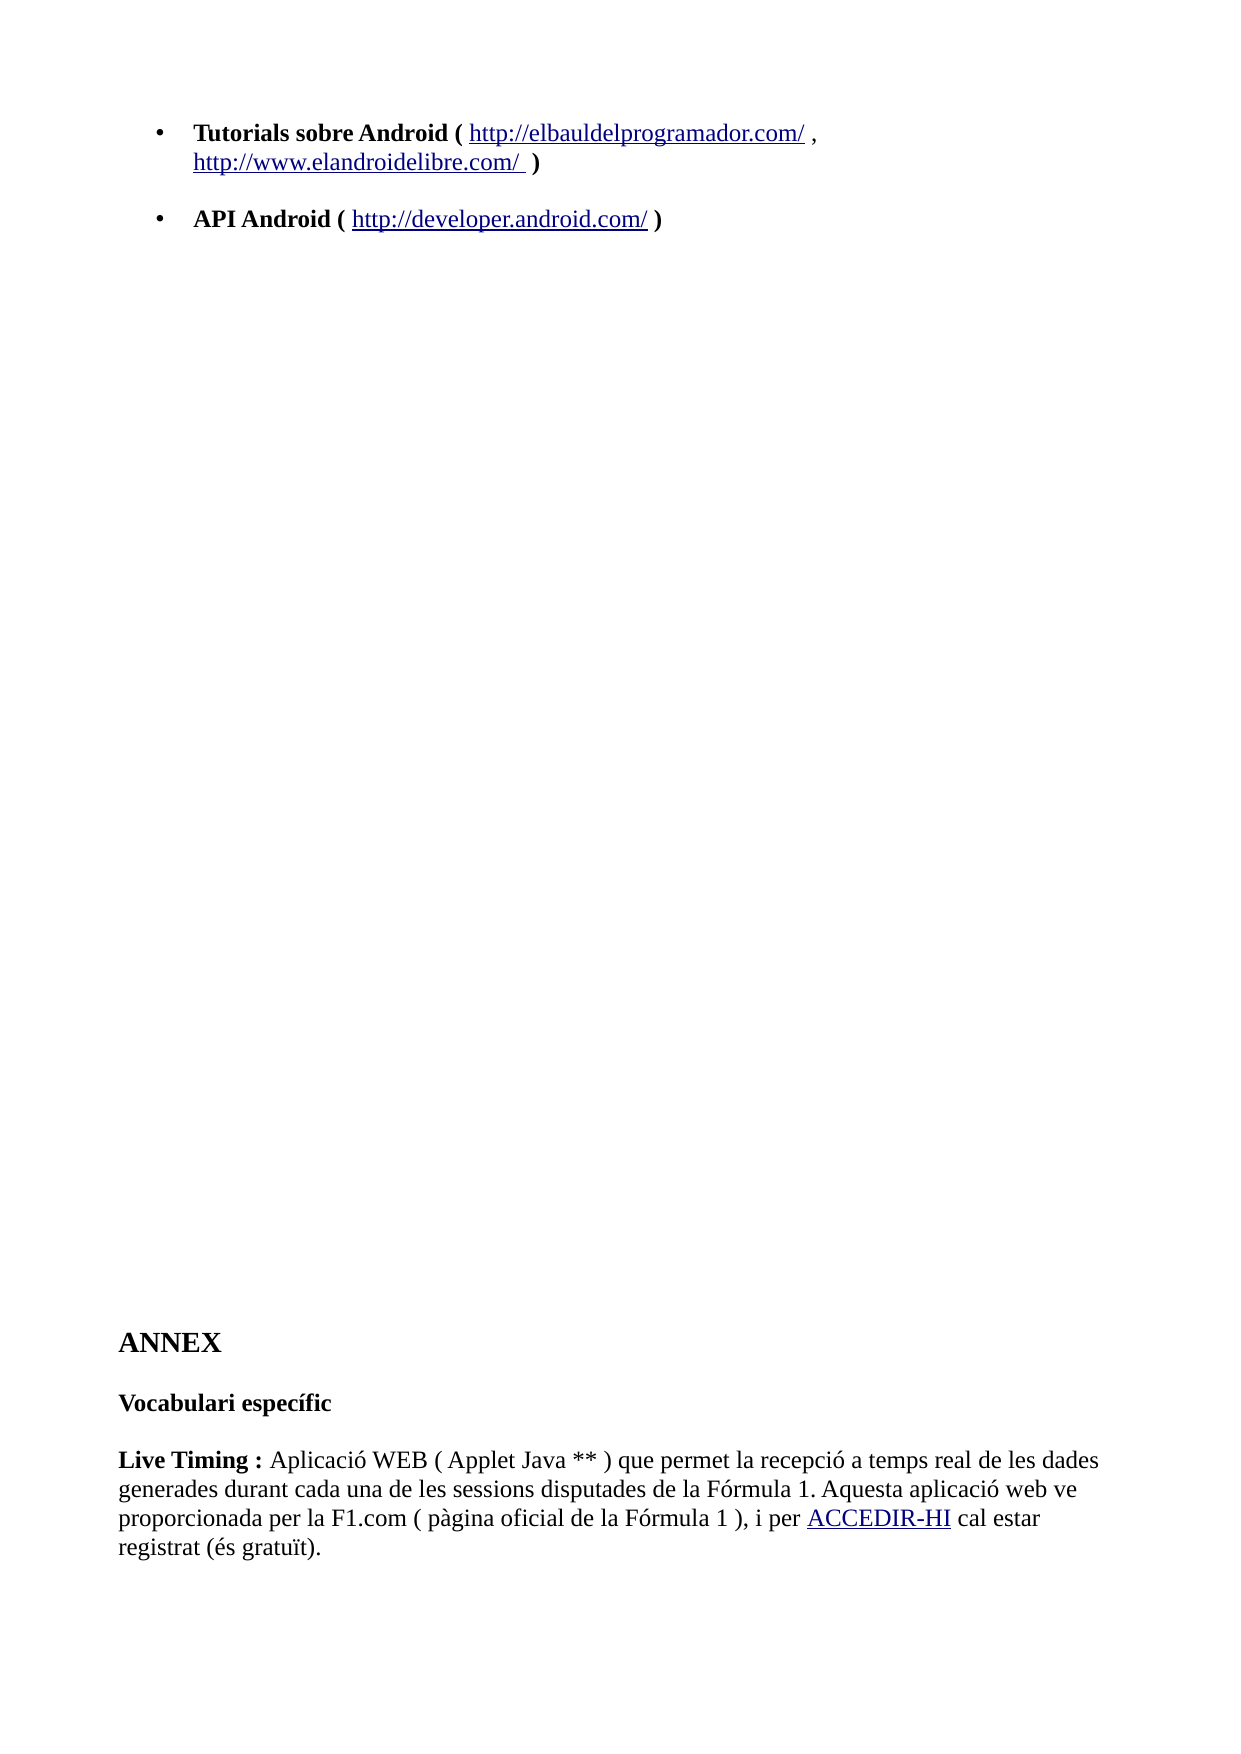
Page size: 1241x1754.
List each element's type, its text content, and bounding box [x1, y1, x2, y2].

text ANNEX [118, 1326, 1122, 1359]
list API Android ( http://developer.android.com/ ) [156, 204, 1122, 233]
text Live Timing : Aplicació WEB ( Applet Java ** ) que permet la recepció a temps real de les dades generades durant cada una de les sessions disputades de la Fórmula 1. Aquesta aplicació web ve proporcionada per la F1.com ( pàgina oficial de la Fórmula 1 ), i per ACCEDIR-HI cal estar registrat (és gratuït). [118, 1445, 1122, 1560]
text Vocabulari específic [118, 1388, 1122, 1417]
list Tutorials sobre Android ( http://elbauldelprogramador.com/ , http://www.elandroidelibre.com/ ) [156, 118, 1122, 176]
